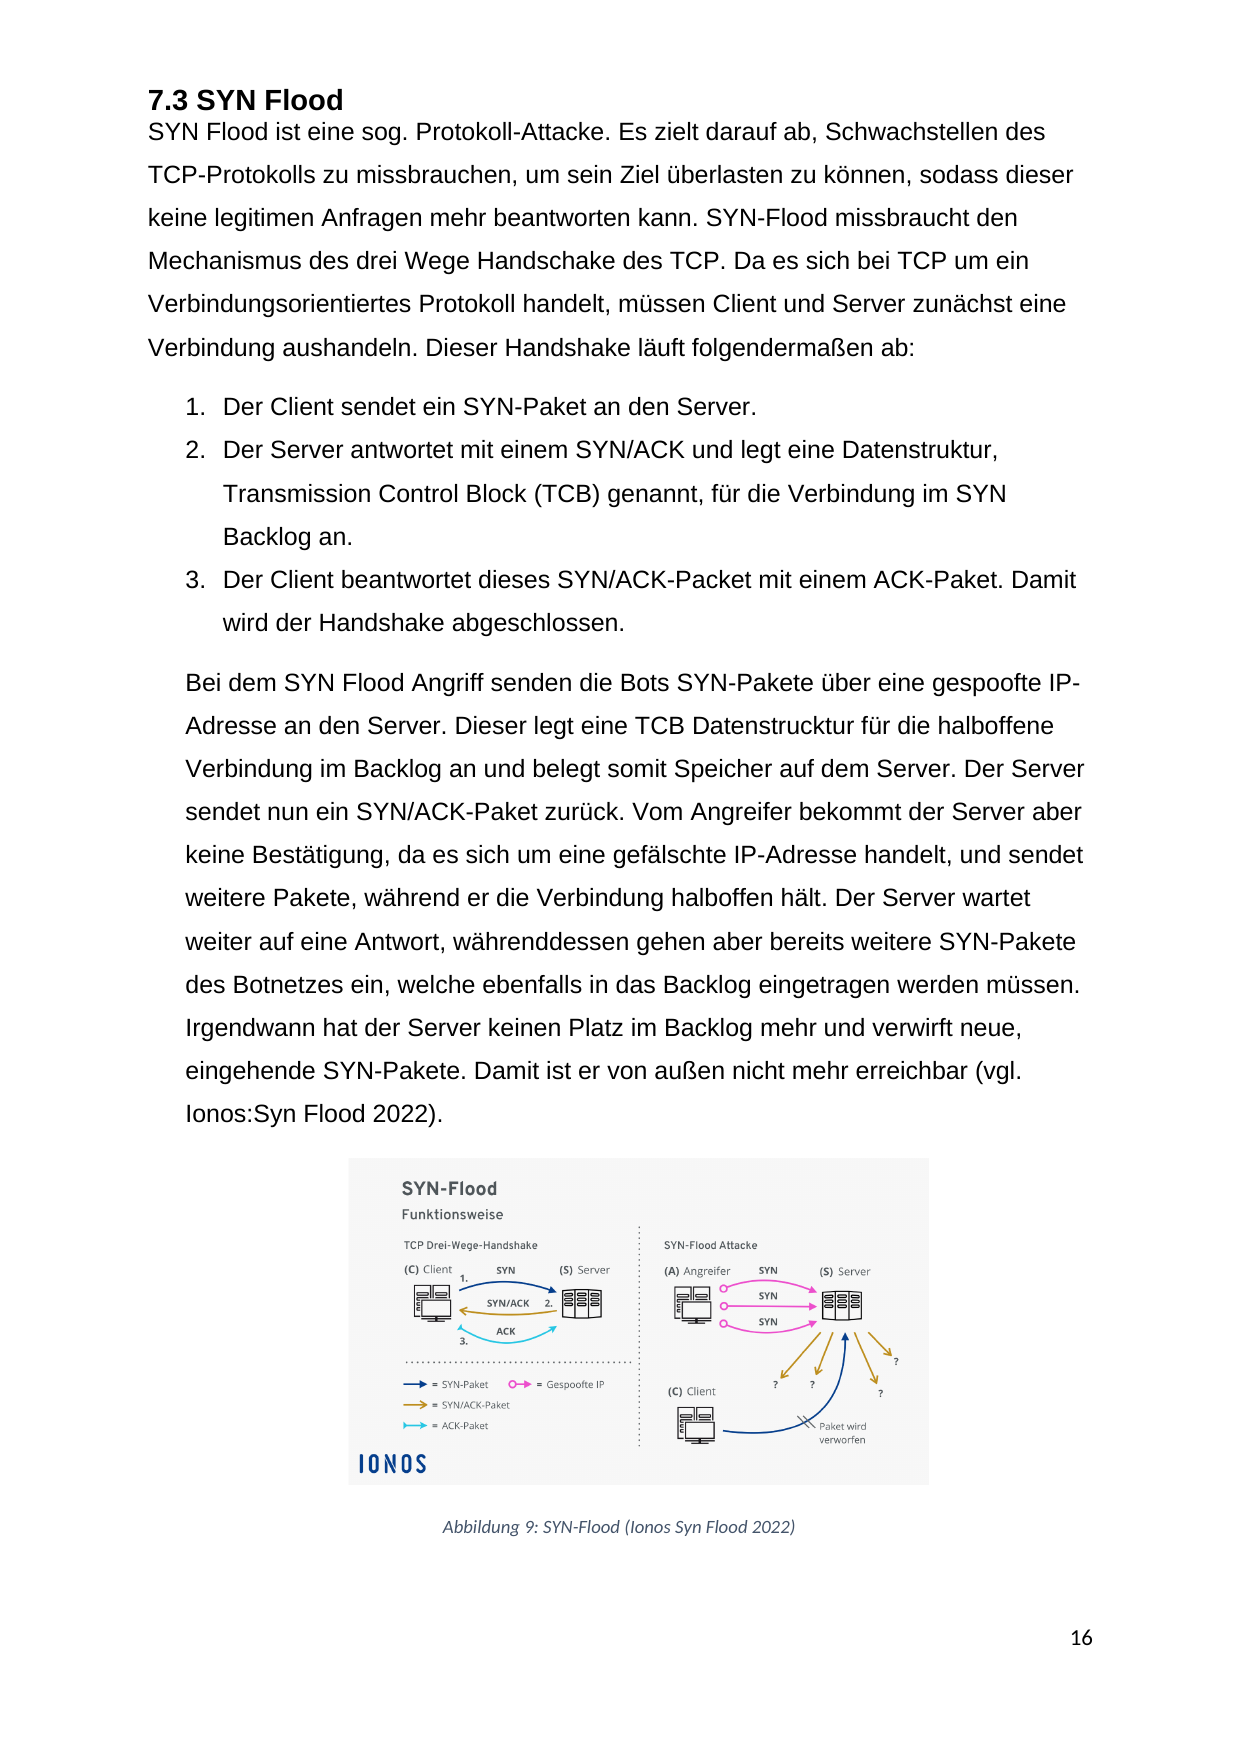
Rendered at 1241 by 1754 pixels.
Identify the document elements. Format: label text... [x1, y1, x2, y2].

text SYN Flood ist eine sog. Protokoll-Attacke. Es zielt darauf ab, Schwachstellen des TCP-Protokolls zu missbrauchen, um sein Ziel überlasten zu können, sodass dieser keine legitimen Anfragen mehr beantworten kann. SYN-Flood missbraucht den Mechanismus des drei Wege Handschake des TCP. Da es sich bei TCP um ein Verbindungsorientiertes Protokoll handelt, müssen Client und Server zunächst eine Verbindung aushandeln. Dieser Handshake läuft folgendermaßen ab: [148, 117, 1093, 361]
text Abbildung 9: SYN-Flood (Ionos Syn Flood 2022) [148, 1515, 1093, 1538]
text Bei dem SYN Flood Angriff senden die Bots SYN-Pakete über eine gespoofte IP-Adresse an den Server. Dieser legt eine TCB Datenstrucktur für die halboffene Verbindung im Backlog an und belegt somit Speicher auf dem Server. Der Server sendet nun ein SYN/ACK-Paket zurück. Vom Angreifer bekommt der Server aber keine Bestätigung, da es sich um eine gefälschte IP-Adresse handelt, und sendet weitere Pakete, während er die Verbindung halboffen hält. Der Server wartet weiter auf eine Antwort, währenddessen gehen aber bereits weitere SYN-Pakete des Botnetzes ein, welche ebenfalls in das Backlog eingetragen werden müssen. Irgendwann hat der Server keinen Platz im Backlog mehr und verwirft neue, eingehende SYN-Pakete. Damit ist er von außen nicht mehr erreichbar (vgl. Ionos:Syn Flood 2022). [185, 668, 1093, 1128]
subtitle 7.3 SYN Flood [148, 83, 1093, 117]
list Der Client sendet ein SYN-Paket an den Server. [185, 392, 1093, 421]
list Der Server antwortet mit einem SYN/ACK und legt eine Datenstruktur, Transmission Control Block (TCB) genannt, für die Verbindung im SYN Backlog an. [185, 435, 1093, 550]
list Der Client beantwortet dieses SYN/ACK-Packet mit einem ACK-Paket. Damit wird der Handshake abgeschlossen. [185, 565, 1093, 637]
